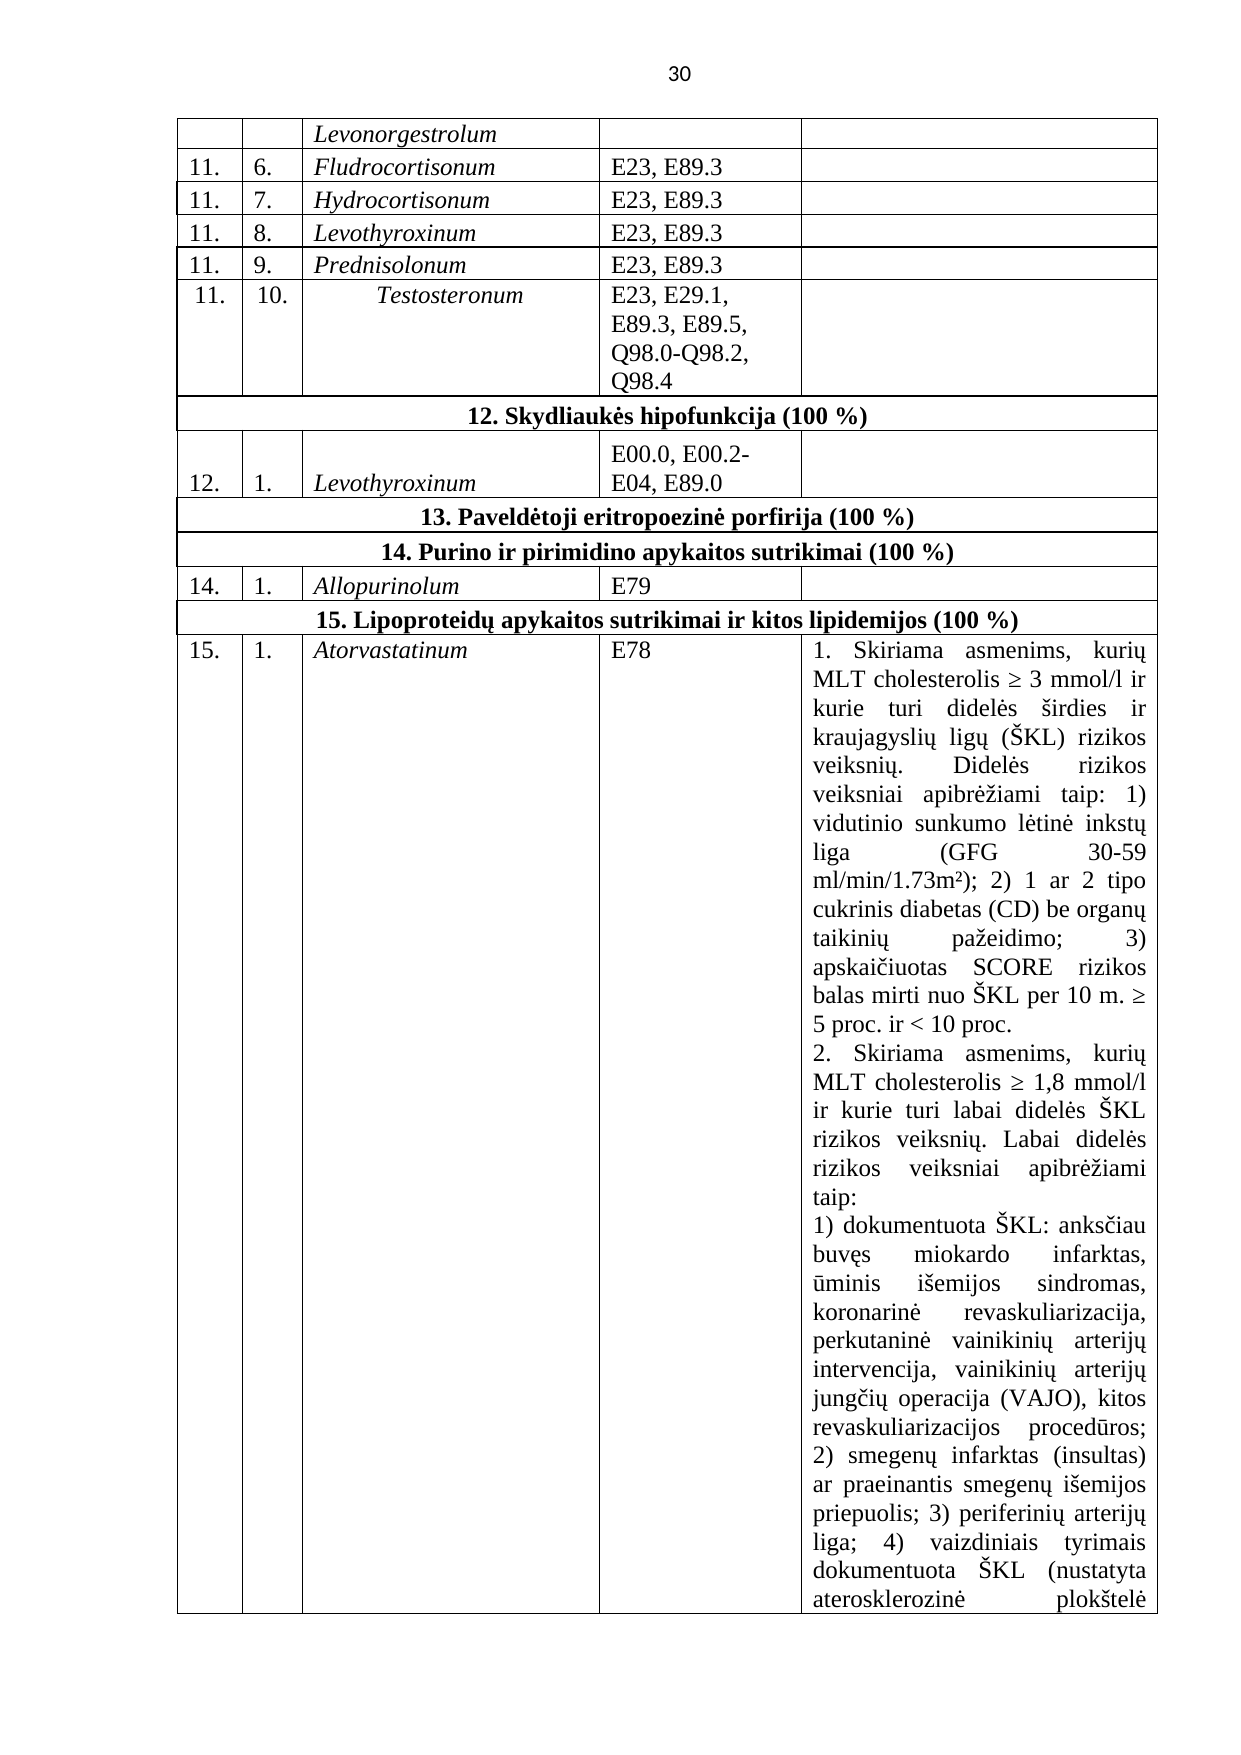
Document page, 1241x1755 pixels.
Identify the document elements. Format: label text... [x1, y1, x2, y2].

table_cell 9. [243, 248, 302, 279]
table_cell Levothyroxinum [303, 215, 599, 246]
table_cell E23, E29.1, E89.3, E89.5, Q98.0-Q98.2, Q98.4 [600, 280, 801, 395]
table_cell Levonorgestrolum [303, 119, 599, 148]
table_cell Levothyroxinum [303, 431, 599, 497]
table_cell 11. [178, 149, 242, 181]
table_cell 1. [243, 431, 302, 497]
table_cell [802, 567, 1157, 600]
table_cell [802, 119, 1157, 148]
table_cell 1. Skiriama asmenims, kurių MLT cholesterolis ≥ 3 mmol/l ir kurie turi didelės širdies ir kraujagyslių ligų (ŠKL) rizikos veiksnių. Didelės rizikos veiksniai apibrėžiami taip: 1) vidutinio sunkumo lėtinė inkstų liga (GFG 30-59 ml/min/1.73m²); 2) 1 ar 2 tipo cukrinis diabetas (CD) be organų taikinių pažeidimo; 3) apskaičiuotas SCORE rizikos balas mirti nuo ŠKL per 10 m. ≥ 5 proc. ir < 10 proc. 2. Skiriama asmenims, kurių MLT cholesterolis ≥ 1,8 mmol/l ir kurie turi labai didelės ŠKL rizikos veiksnių. Labai didelės rizikos veiksniai apibrėžiami taip: 1) dokumentuota ŠKL: anksčiau buvęs miokardo infarktas, ūminis išemijos sindromas, koronarinė revaskuliarizacija, perkutaninė vainikinių arterijų intervencija, vainikinių arterijų jungčių operacija (VAJO), kitos revaskuliarizacijos procedūros; 2) smegenų infarktas (insultas) ar praeinantis smegenų išemijos priepuolis; 3) periferinių arterijų liga; 4) vaizdiniais tyrimais dokumentuota ŠKL (nustatyta aterosklerozinė plokštelė [802, 635, 1157, 1613]
table_cell 14. Purino ir pirimidino apykaitos sutrikimai (100 %) [178, 533, 1157, 566]
table_cell [178, 119, 242, 148]
table_cell 15. Lipoproteidų apykaitos sutrikimai ir kitos lipidemijos (100 %) [178, 601, 1157, 634]
table_cell Allopurinolum [303, 567, 599, 600]
table_cell 7. [243, 182, 302, 213]
table_cell [802, 280, 1157, 395]
table_cell 14. [178, 567, 242, 600]
table_cell [802, 431, 1157, 497]
table_cell Atorvastatinum [303, 635, 599, 1613]
table_cell E23, E89.3 [600, 182, 801, 213]
table_cell Prednisolonum [303, 248, 599, 279]
table_cell 12. Skydliaukės hipofunkcija (100 %) [178, 397, 1157, 429]
table_cell 6. [243, 149, 302, 181]
table_cell E23, E89.3 [600, 248, 801, 279]
table_cell [802, 248, 1157, 279]
table_cell [802, 182, 1157, 213]
table_cell [802, 215, 1157, 246]
table_cell E23, E89.3 [600, 215, 801, 246]
table_cell 12. [178, 431, 242, 497]
table_cell 11. [178, 182, 242, 213]
table_cell 11. [178, 280, 242, 395]
table_cell 11. [178, 248, 242, 279]
table_cell Fludrocortisonum [303, 149, 599, 181]
table_cell [600, 119, 801, 148]
table_cell 15. [178, 635, 242, 1613]
table_cell 11. [178, 215, 242, 246]
table_cell 13. Paveldėtoji eritropoezinė porfirija (100 %) [178, 498, 1157, 531]
table_cell E79 [600, 567, 801, 600]
table_cell [802, 149, 1157, 181]
table_cell 8. [243, 215, 302, 246]
table_cell [243, 119, 302, 148]
table_cell 10. [243, 280, 302, 395]
table_cell 1. [243, 567, 302, 600]
table_cell E23, E89.3 [600, 149, 801, 181]
table_cell E78 [600, 635, 801, 1613]
table_cell 1. [243, 635, 302, 1613]
table_cell E00.0, E00.2- E04, E89.0 [600, 431, 801, 497]
table_cell Testosteronum [303, 280, 599, 395]
table_cell Hydrocortisonum [303, 182, 599, 213]
